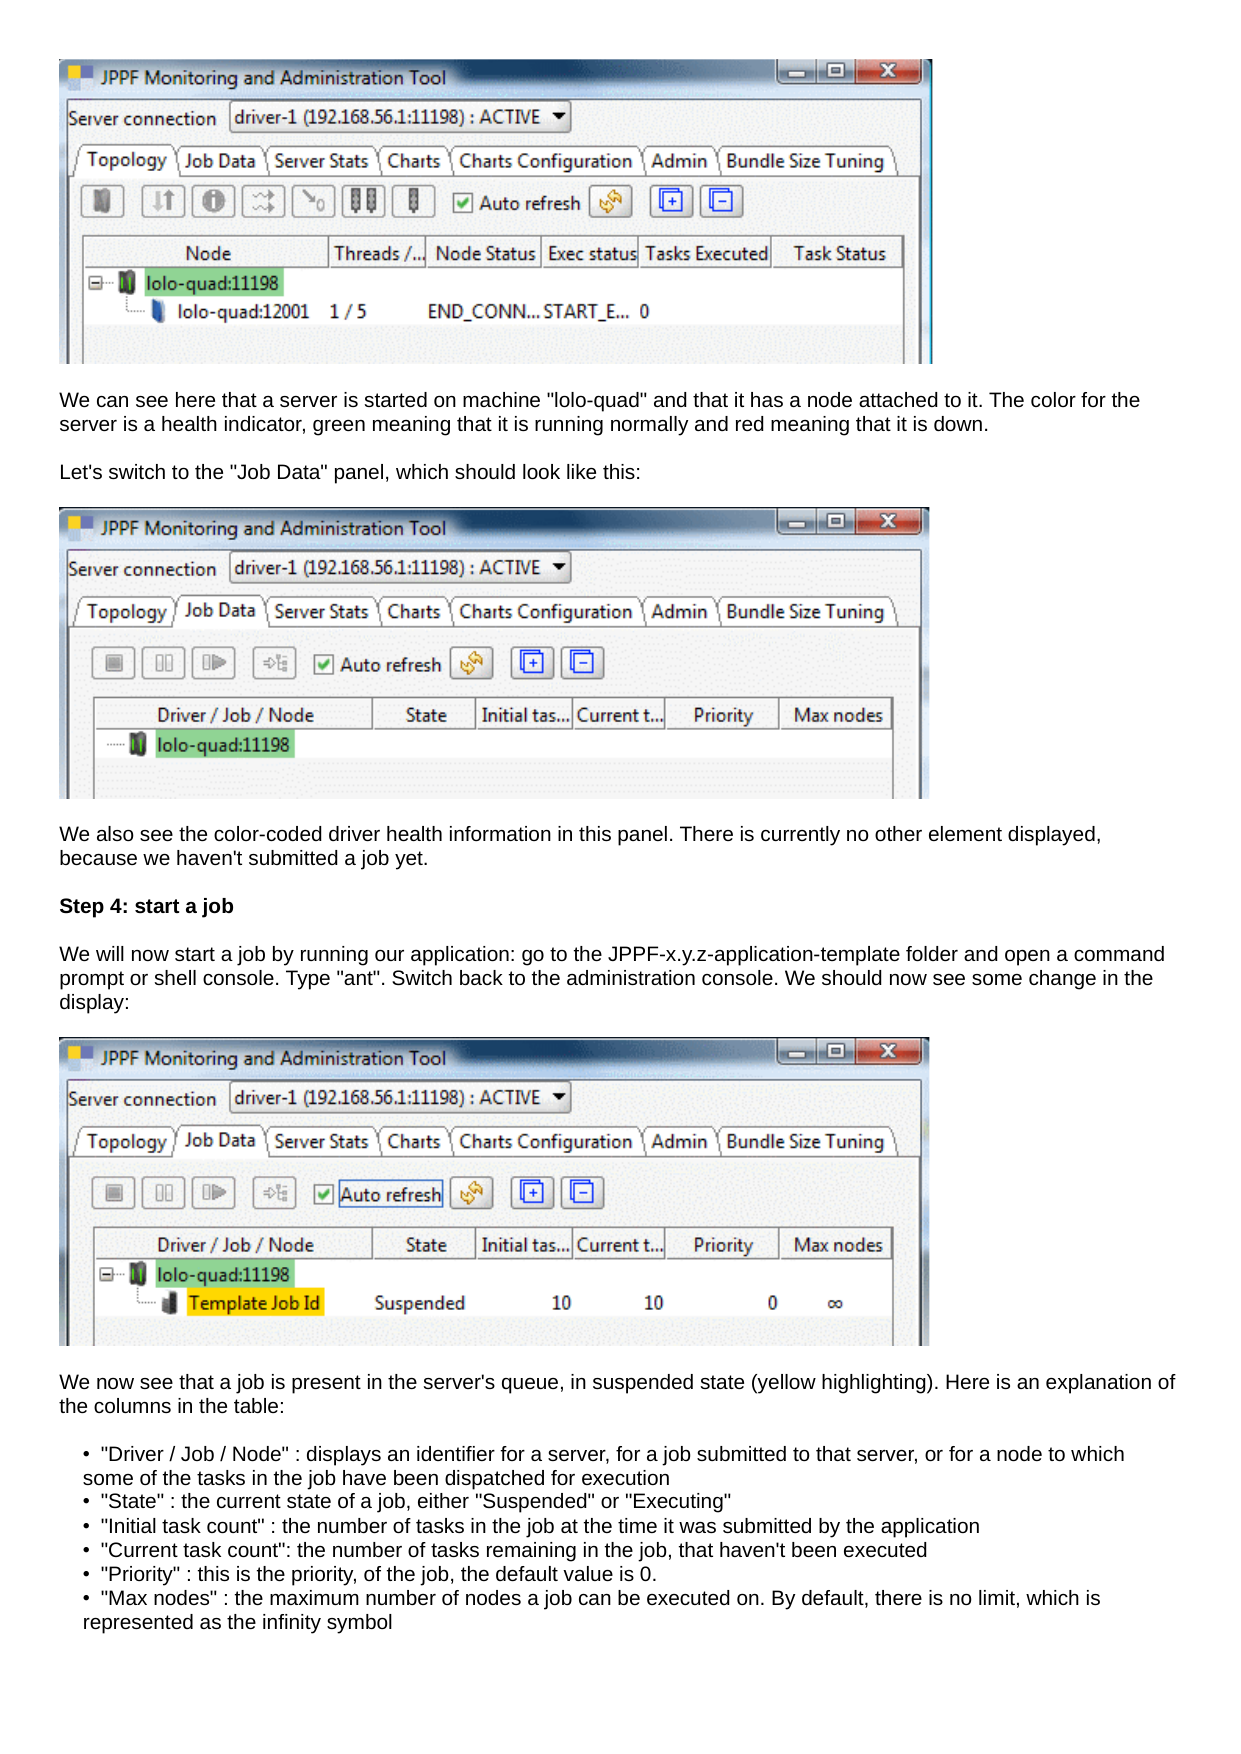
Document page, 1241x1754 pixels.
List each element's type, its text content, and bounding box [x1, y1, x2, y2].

picture [59, 1037, 930, 1346]
text We will now start a job by running our application: go to the JPPF-x.y.z-application-template folder and open a command prompt or shell console. Type "ant". Switch back to the administration console. We should now see some change in the display: [59, 942, 1181, 1014]
list "Initial task count" : the number of tasks in the job at the time it was submitted by the application [83, 1513, 1181, 1537]
list "Driver / Job / Node" : displays an identifier for a server, for a job submitted to that server, or for a node to which some of the tasks in the job have been dispatched for execution [83, 1441, 1181, 1489]
list "Max nodes" : the maximum number of nodes a job can be executed on. By default, there is no limit, which is represented as the infinity symbol [83, 1586, 1181, 1634]
picture [59, 59, 933, 364]
picture [59, 507, 930, 799]
list "Current task count": the number of tasks remaining in the job, that haven't been executed [83, 1537, 1181, 1562]
list "State" : the current state of a job, either "Suspended" or "Executing" [83, 1489, 1181, 1513]
text We also see the color-coded driver health information in this panel. There is currently no other element displayed, because we haven't submitted a job yet. [59, 822, 1181, 870]
text Step 4: start a job [59, 894, 1181, 918]
text We can see here that a server is started on machine "lolo-quad" and that it has a node attached to it. The color for the server is a health indicator, green meaning that it is running normally and red meaning that it is down. [59, 388, 1181, 436]
text We now see that a job is present in the server's queue, in suspended state (yellow highlighting). Here is an explanation of the columns in the table: [59, 1369, 1181, 1417]
list "Priority" : this is the priority, of the job, the default value is 0. [83, 1562, 1181, 1586]
text Let's switch to the "Job Data" panel, which should look like this: [59, 459, 1181, 483]
